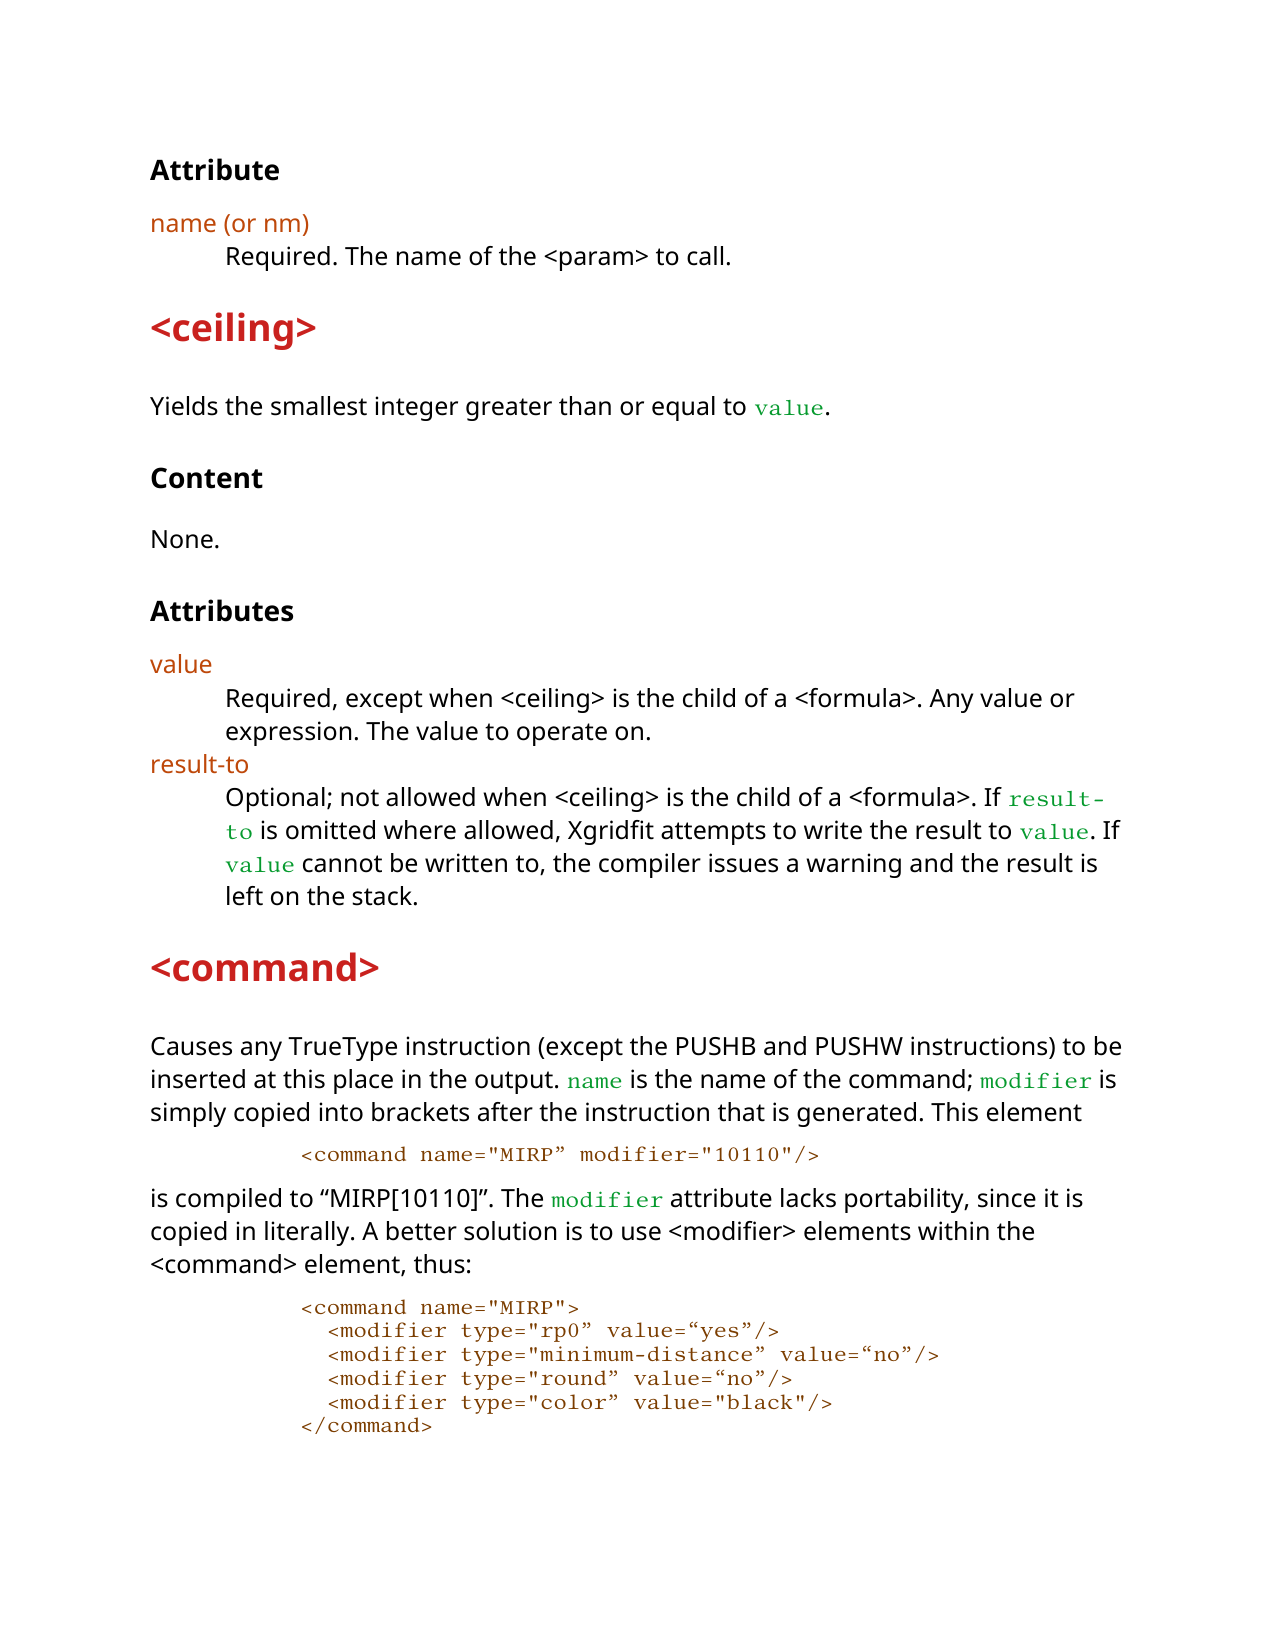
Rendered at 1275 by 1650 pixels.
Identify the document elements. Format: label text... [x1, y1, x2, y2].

text Causes any TrueType instruction (except the PUSHB and PUSHW instructions) to be inserted at this place in the output. name is the name of the command; modifier is simply copied into brackets after the instruction that is generated. This element [150, 1029, 1125, 1128]
subtitle Content [150, 458, 1125, 497]
text Required. The name of the <param> to call. [225, 239, 1125, 272]
text value [150, 648, 1125, 681]
text name (or nm) [150, 206, 1125, 239]
text Optional; not allowed when <ceiling> is the child of a <formula>. If result-to is omitted where allowed, Xgridfit attempts to write the result to value. If value cannot be written to, the compiler issues a warning and the result is left on the stack. [225, 780, 1125, 912]
subtitle Attributes [150, 591, 1125, 629]
text Yields the smallest integer greater than or equal to value. [150, 389, 1125, 422]
subtitle Attribute [150, 150, 1125, 188]
text <command name="MIRP” modifier="10110"/> [300, 1143, 1125, 1166]
subtitle <ceiling> [150, 302, 1125, 353]
text is compiled to “MIRP[10110]”. The modifier attribute lacks portability, since it is copied in literally. A better solution is to use <modifier> elements within the <command> element, thus: [150, 1181, 1125, 1281]
text result-to [150, 747, 1125, 780]
subtitle <command> [150, 941, 1125, 992]
text Required, except when <ceiling> is the child of a <formula>. Any value or expression. The value to operate on. [225, 681, 1125, 747]
text None. [150, 522, 1125, 555]
text <command name="MIRP"> <modifier type="rp0” value=“yes”/> <modifier type="minimum-distance” value=“no”/> <modifier type="round” value=“no”/> <modifier type="color” value="black"/> </command> [300, 1296, 1125, 1438]
